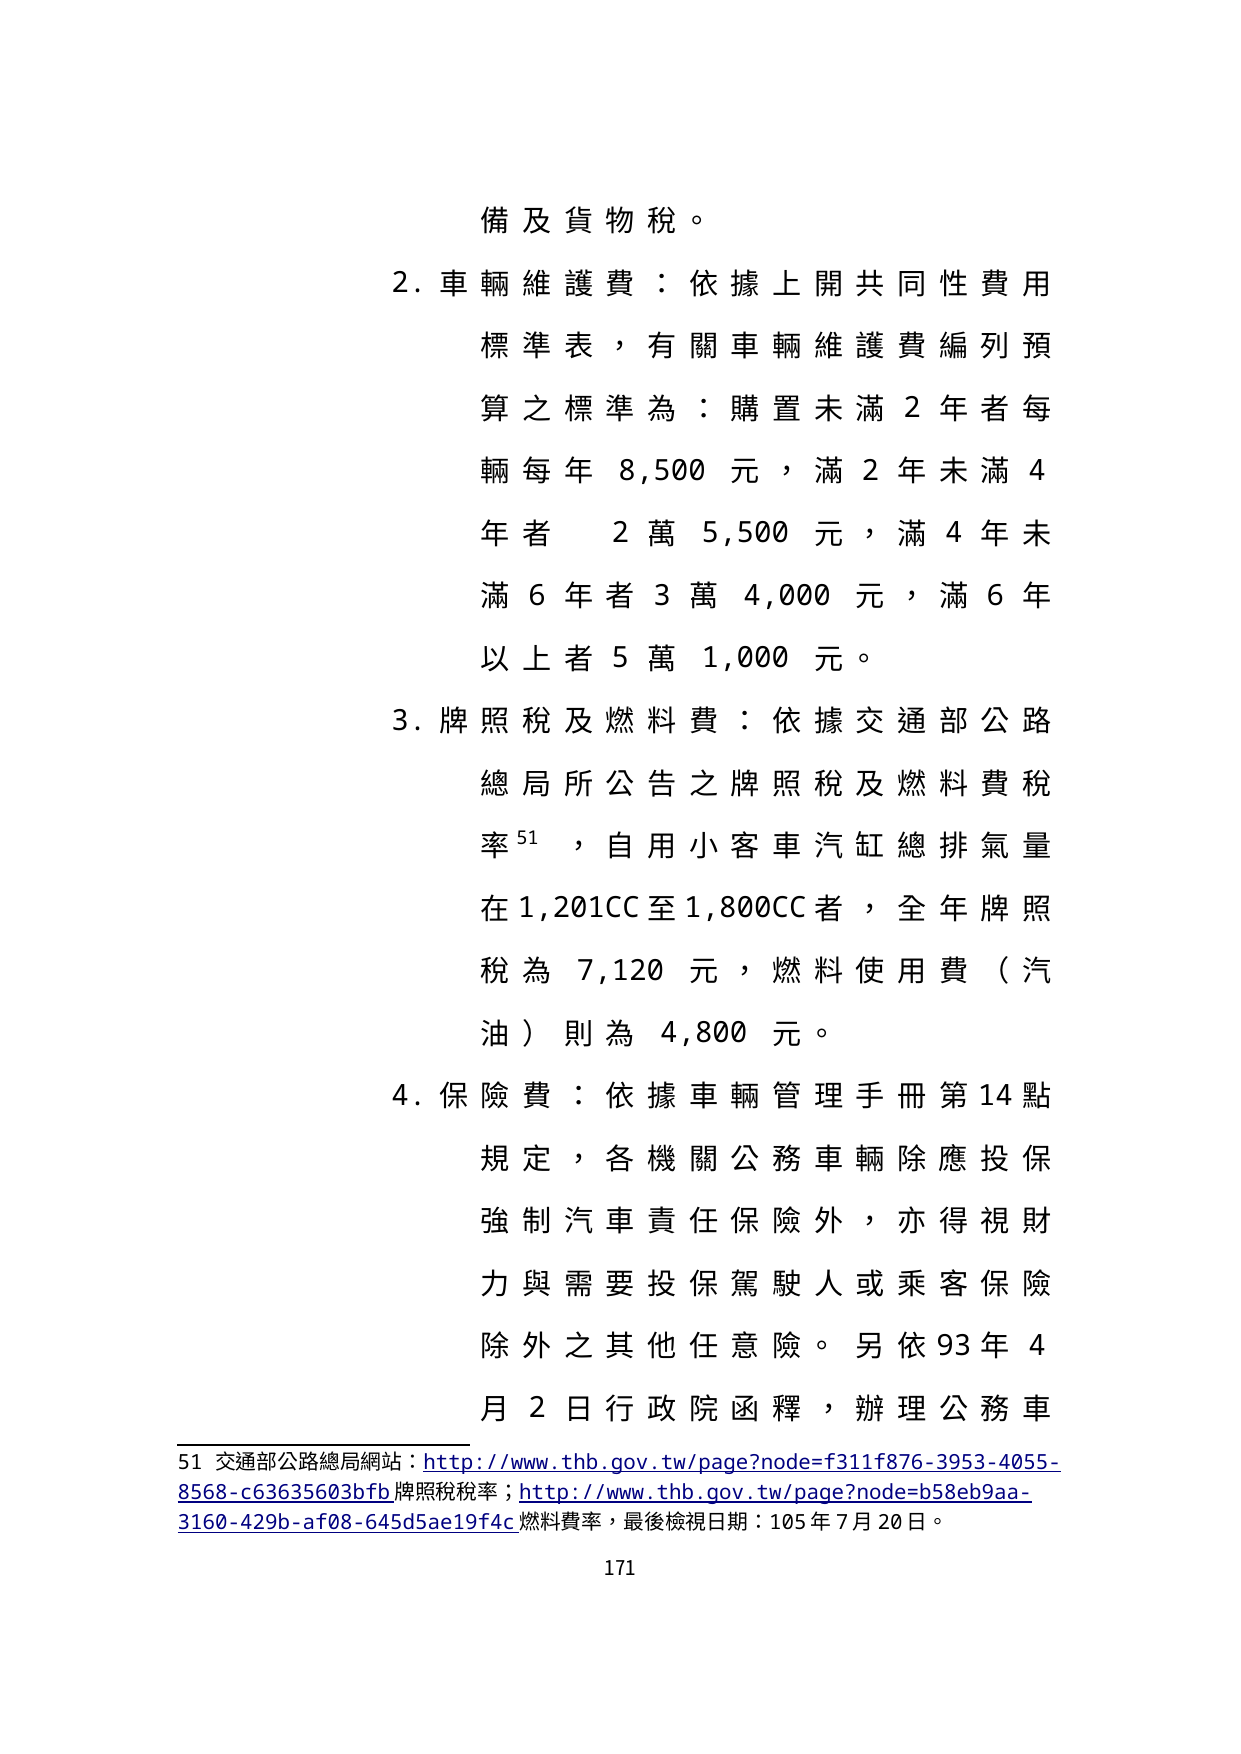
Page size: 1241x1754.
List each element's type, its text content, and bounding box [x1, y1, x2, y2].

list 備及貨物稅。 [360, 177, 1058, 240]
list 牌照稅及燃料費：依據交通部公路總局所公告之牌照稅及燃料費稅率，自用小客車汽缸總排氣量在1,201CC至1,800CC者，全年牌照稅為7,120元，燃料使用費（汽油）則為4,800元。 [360, 677, 1058, 1052]
list 保險費：依據車輛管理手冊第14點規定，各機關公務車輛除應投保強制汽車責任保險外，亦得視財力與需要投保駕駛人或乘客保險除外之其他任意險。另依93年4月2日行政院函釋，辦理公務車 [360, 1052, 1058, 1427]
list 交通部公路總局網站：http://www.thb.gov.tw/page?node=f311f876-3953-4055-8568-c63635603bfb牌照稅稅率；http://www.thb.gov.tw/page?node=b58eb9aa-3160-429b-af08-645d5ae19f4c燃料費率，最後檢視日期：105年7月20日。 [177, 1445, 1063, 1536]
list 車輛維護費：依據上開共同性費用標準表，有關車輛維護費編列預算之標準為：購置未滿2年者每輛每年8,500元，滿2年未滿4年者 2萬5,500元，滿4年未滿6年者3萬4,000元，滿6年以上者5萬1,000元。 [360, 240, 1058, 677]
